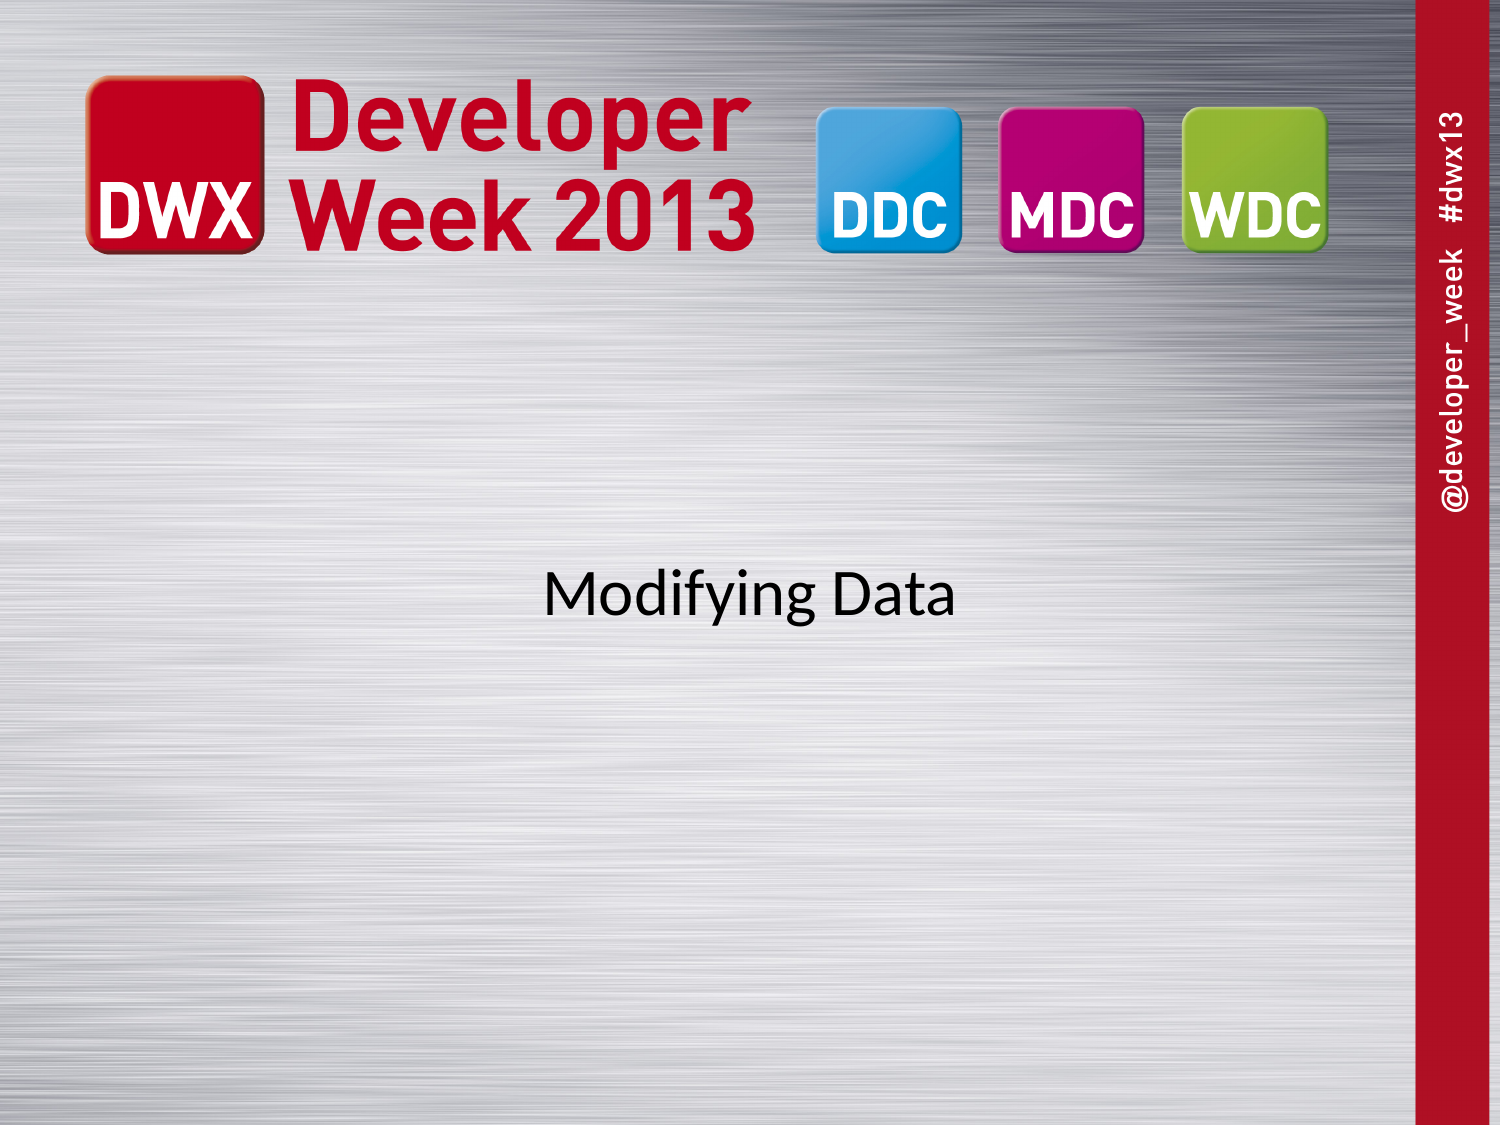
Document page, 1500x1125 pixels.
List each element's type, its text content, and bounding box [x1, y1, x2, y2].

picture [0, 0, 1500, 1125]
subtitle Modifying Data [75, 262, 1426, 916]
